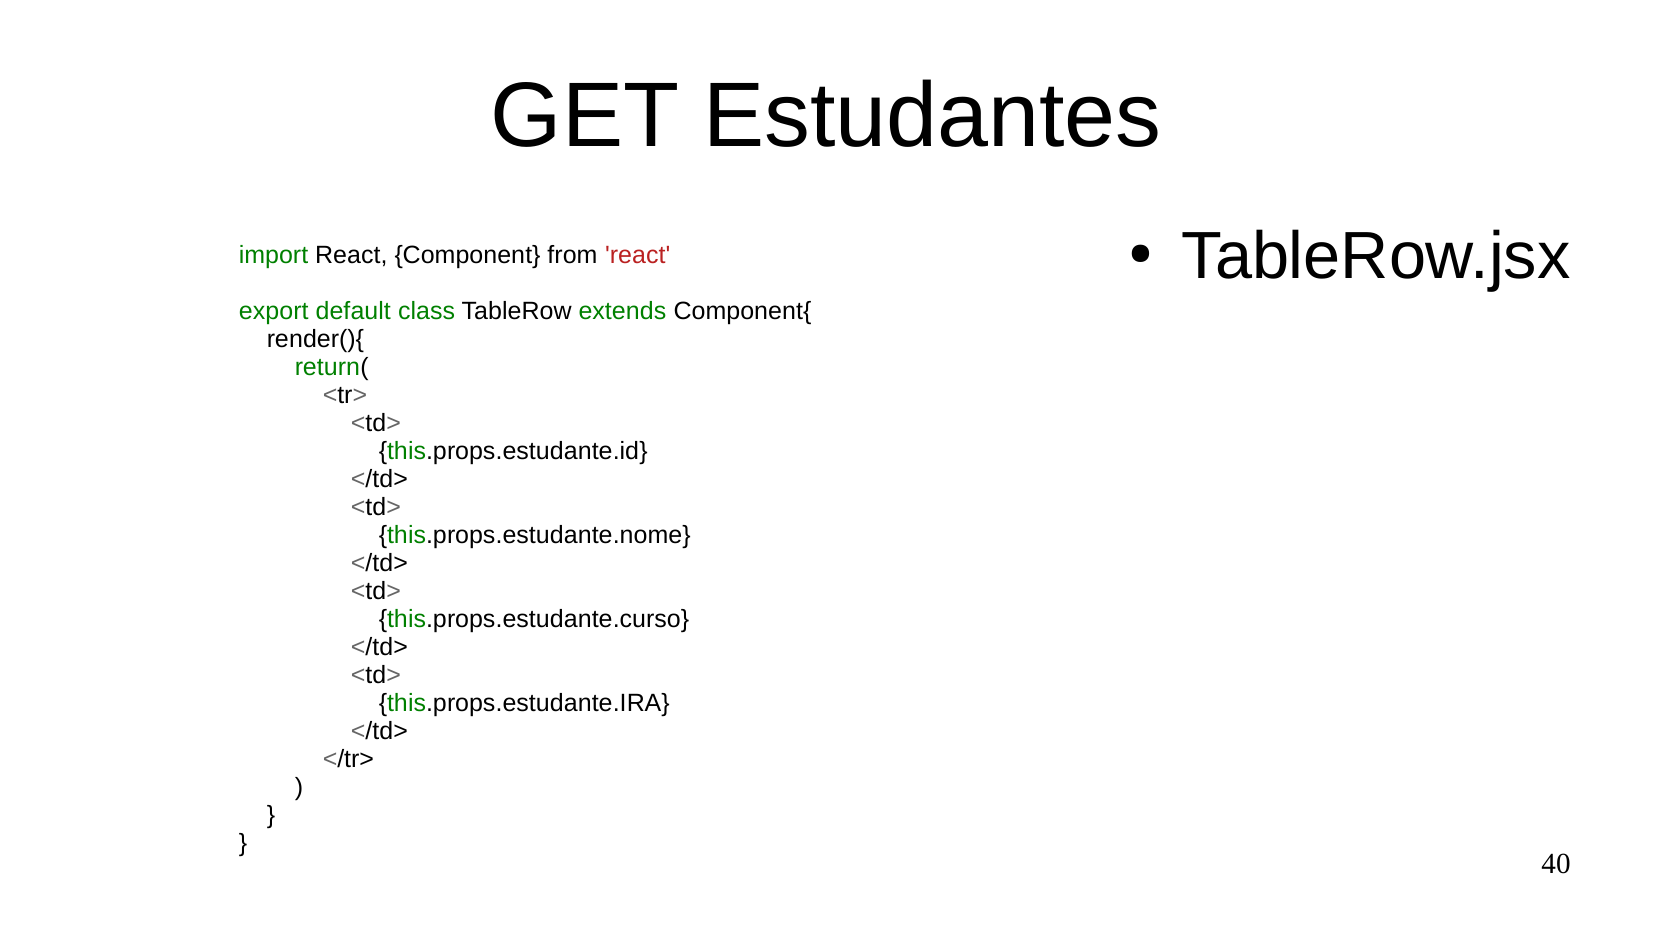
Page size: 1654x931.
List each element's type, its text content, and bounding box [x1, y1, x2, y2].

text_box import React, {Component} from 'react' export default class TableRow extends Component{ render(){ return( <tr> <td> {this.props.estudante.id} </td> <td> {this.props.estudante.nome} </td> <td> {this.props.estudante.curso} </td> <td> {this.props.estudante.IRA} </td> </tr> ) } } [224, 233, 1078, 864]
list TableRow.jsx [82, 217, 1571, 758]
title GET Estudantes [82, 37, 1571, 193]
